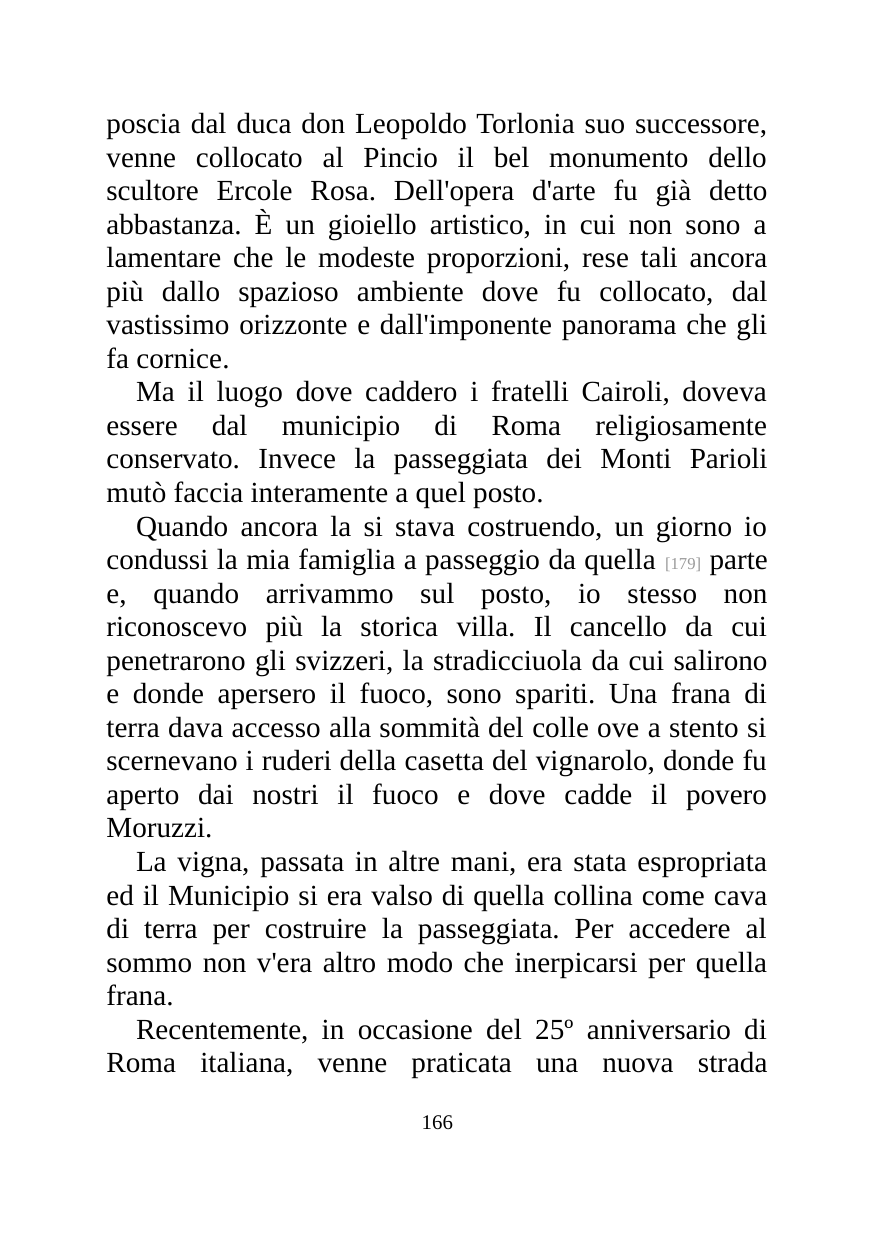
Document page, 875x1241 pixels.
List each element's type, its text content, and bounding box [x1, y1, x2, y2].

text poscia dal duca don Leopoldo Torlonia suo successore, venne collocato al Pincio il bel monumento dello scultore Ercole Rosa. Dell'opera d'arte fu già detto abbastanza. È un gioiello artistico, in cui non sono a lamentare che le modeste proporzioni, rese tali ancora più dallo spazioso ambiente dove fu collocato, dal vastissimo orizzonte e dall'imponente panorama che gli fa cornice. [106, 106, 768, 374]
text Quando ancora la si stava costruendo, un giorno io condussi la mia famiglia a passeggio da quella [179] parte e, quando arrivammo sul posto, io stesso non riconoscevo più la storica villa. Il cancello da cui penetrarono gli svizzeri, la stradicciuola da cui salirono e donde apersero il fuoco, sono spariti. Una frana di terra dava accesso alla sommità del colle ove a stento si scernevano i ruderi della casetta del vignarolo, donde fu aperto dai nostri il fuoco e dove cadde il povero Moruzzi. [106, 509, 768, 844]
text Ma il luogo dove caddero i fratelli Cairoli, doveva essere dal municipio di Roma religiosamente conservato. Invece la passeggiata dei Monti Parioli mutò faccia interamente a quel posto. [106, 374, 768, 509]
text La vigna, passata in altre mani, era stata espropriata ed il Municipio si era valso di quella collina come cava di terra per costruire la passeggiata. Per accedere al sommo non v'era altro modo che inerpicarsi per quella frana. [106, 844, 768, 1012]
text Recentemente, in occasione del 25º anniversario di Roma italiana, venne praticata una nuova strada [106, 1012, 768, 1079]
